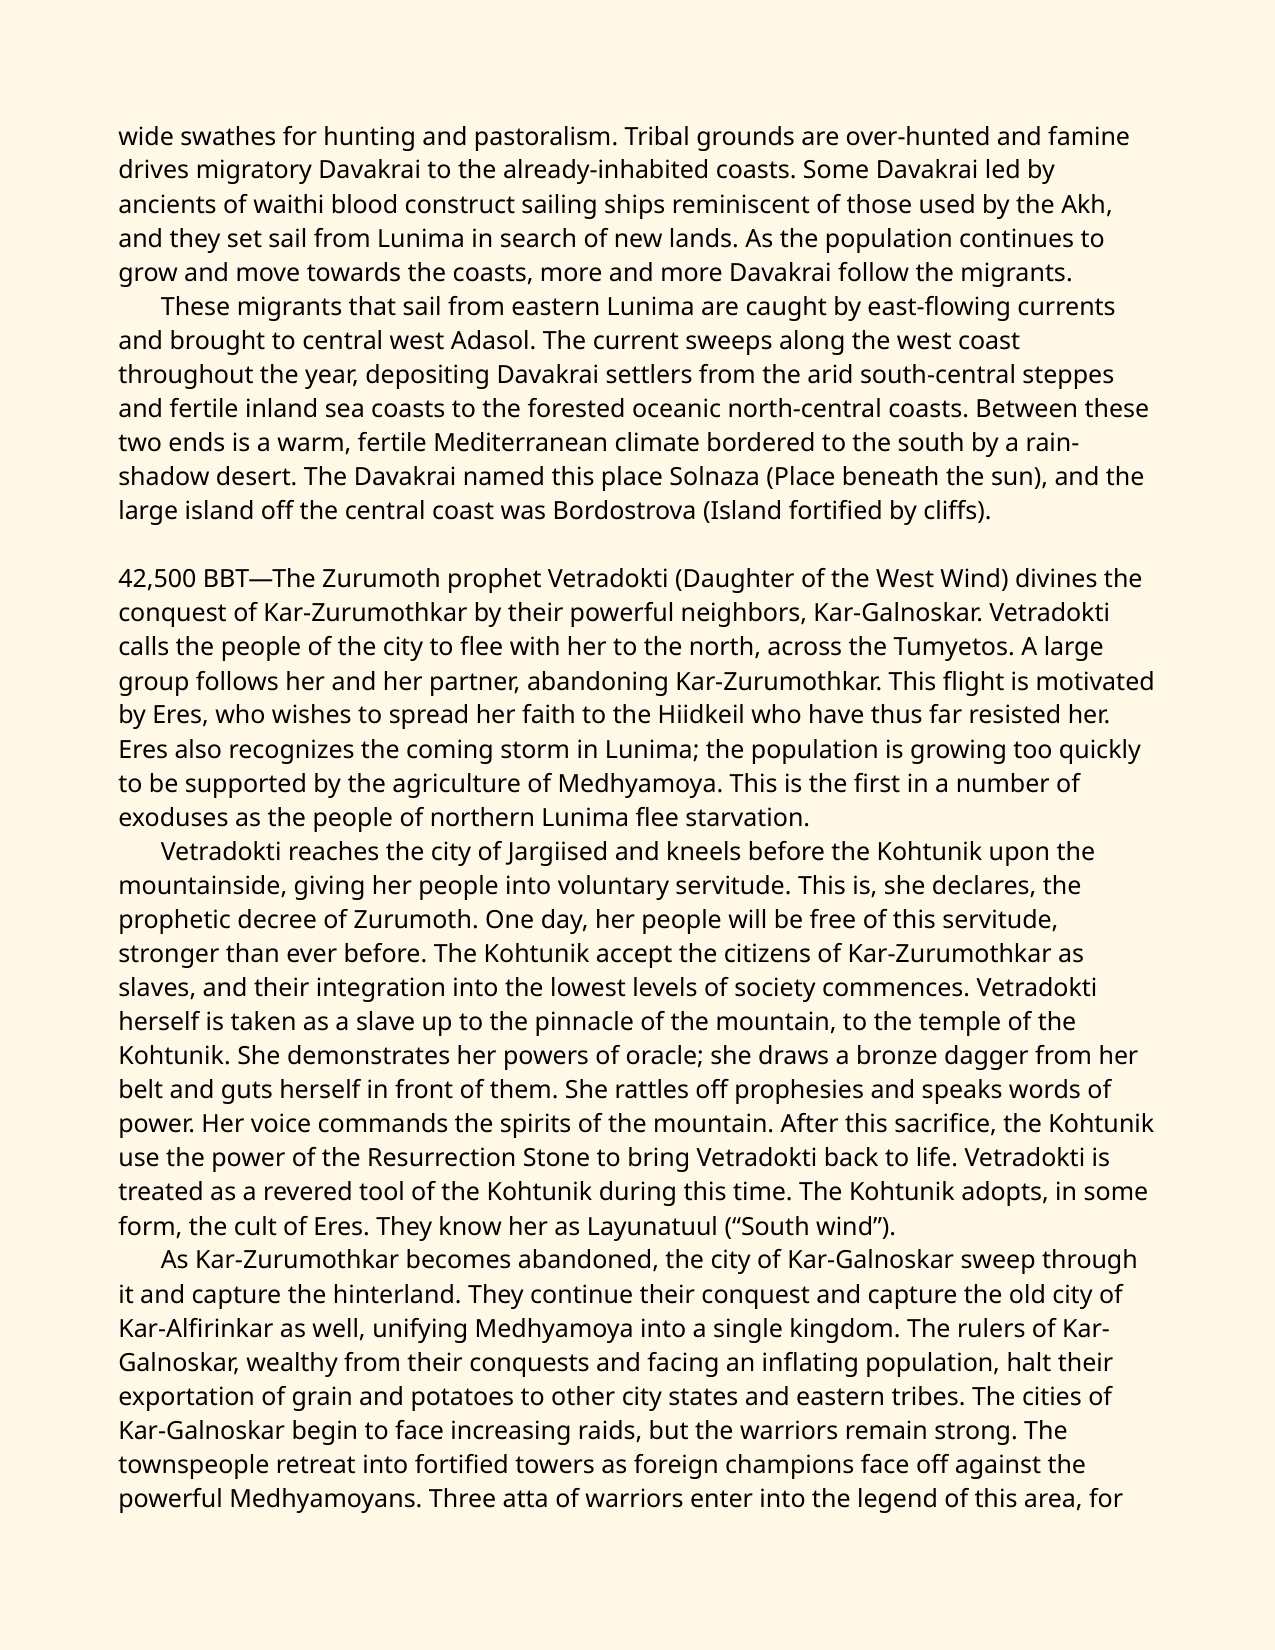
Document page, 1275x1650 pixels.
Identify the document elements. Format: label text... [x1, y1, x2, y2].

text Vetradokti reaches the city of Jargiised and kneels before the Kohtunik upon the mountainside, giving her people into voluntary servitude. This is, she declares, the prophetic decree of Zurumoth. One day, her people will be free of this servitude, stronger than ever before. The Kohtunik accept the citizens of Kar-Zurumothkar as slaves, and their integration into the lowest levels of society commences. Vetradokti herself is taken as a slave up to the pinnacle of the mountain, to the temple of the Kohtunik. She demonstrates her powers of oracle; she draws a bronze dagger from her belt and guts herself in front of them. She rattles off prophesies and speaks words of power. Her voice commands the spirits of the mountain. After this sacrifice, the Kohtunik use the power of the Resurrection Stone to bring Vetradokti back to life. Vetradokti is treated as a revered tool of the Kohtunik during this time. The Kohtunik adopts, in some form, the cult of Eres. They know her as Layunatuul (“South wind”). [118, 833, 1157, 1242]
text 42,500 BBT—The Zurumoth prophet Vetradokti (Daughter of the West Wind) divines the conquest of Kar-Zurumothkar by their powerful neighbors, Kar-Galnoskar. Vetradokti calls the people of the city to flee with her to the north, across the Tumyetos. A large group follows her and her partner, abandoning Kar-Zurumothkar. This flight is motivated by Eres, who wishes to spread her faith to the Hiidkeil who have thus far resisted her. Eres also recognizes the coming storm in Lunima; the population is growing too quickly to be supported by the agriculture of Medhyamoya. This is the first in a number of exoduses as the people of northern Lunima flee starvation. [118, 561, 1157, 833]
text wide swathes for hunting and pastoralism. Tribal grounds are over-hunted and famine drives migratory Davakrai to the already-inhabited coasts. Some Davakrai led by ancients of waithi blood construct sailing ships reminiscent of those used by the Akh, and they set sail from Lunima in search of new lands. As the population continues to grow and move towards the coasts, more and more Davakrai follow the migrants. [118, 118, 1157, 288]
text These migrants that sail from eastern Lunima are caught by east-flowing currents and brought to central west Adasol. The current sweeps along the west coast throughout the year, depositing Davakrai settlers from the arid south-central steppes and fertile inland sea coasts to the forested oceanic north-central coasts. Between these two ends is a warm, fertile Mediterranean climate bordered to the south by a rain-shadow desert. The Davakrai named this place Solnaza (Place beneath the sun), and the large island off the central coast was Bordostrova (Island fortified by cliffs). [118, 288, 1157, 527]
text As Kar-Zurumothkar becomes abandoned, the city of Kar-Galnoskar sweep through it and capture the hinterland. They continue their conquest and capture the old city of Kar-Alfirinkar as well, unifying Medhyamoya into a single kingdom. The rulers of Kar-Galnoskar, wealthy from their conquests and facing an inflating population, halt their exportation of grain and potatoes to other city states and eastern tribes. The cities of Kar-Galnoskar begin to face increasing raids, but the warriors remain strong. The townspeople retreat into fortified towers as foreign champions face off against the powerful Medhyamoyans. Three atta of warriors enter into the legend of this area, for [118, 1242, 1157, 1515]
